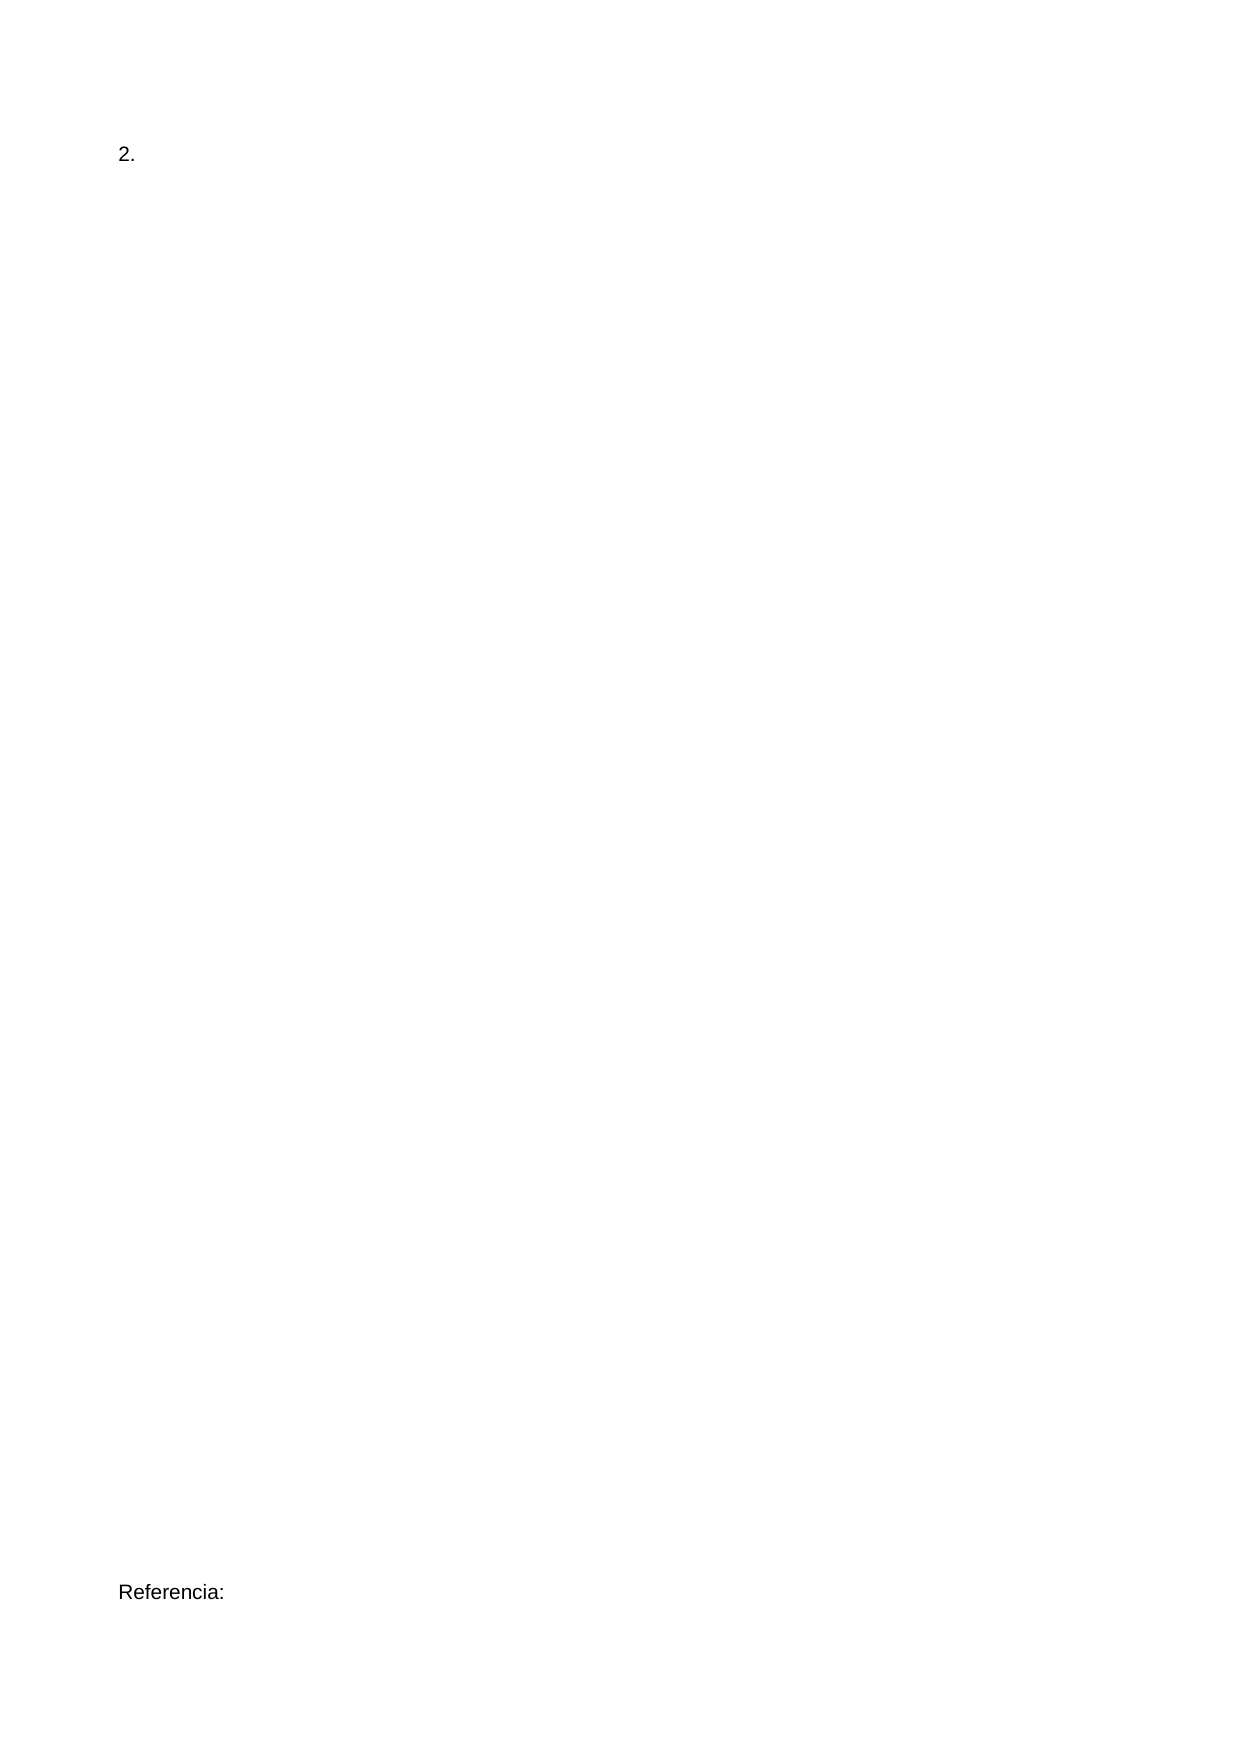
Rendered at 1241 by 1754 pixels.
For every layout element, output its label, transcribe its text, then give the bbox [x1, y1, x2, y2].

text Referencia: [118, 1579, 1122, 1603]
text 2. [118, 142, 1122, 166]
